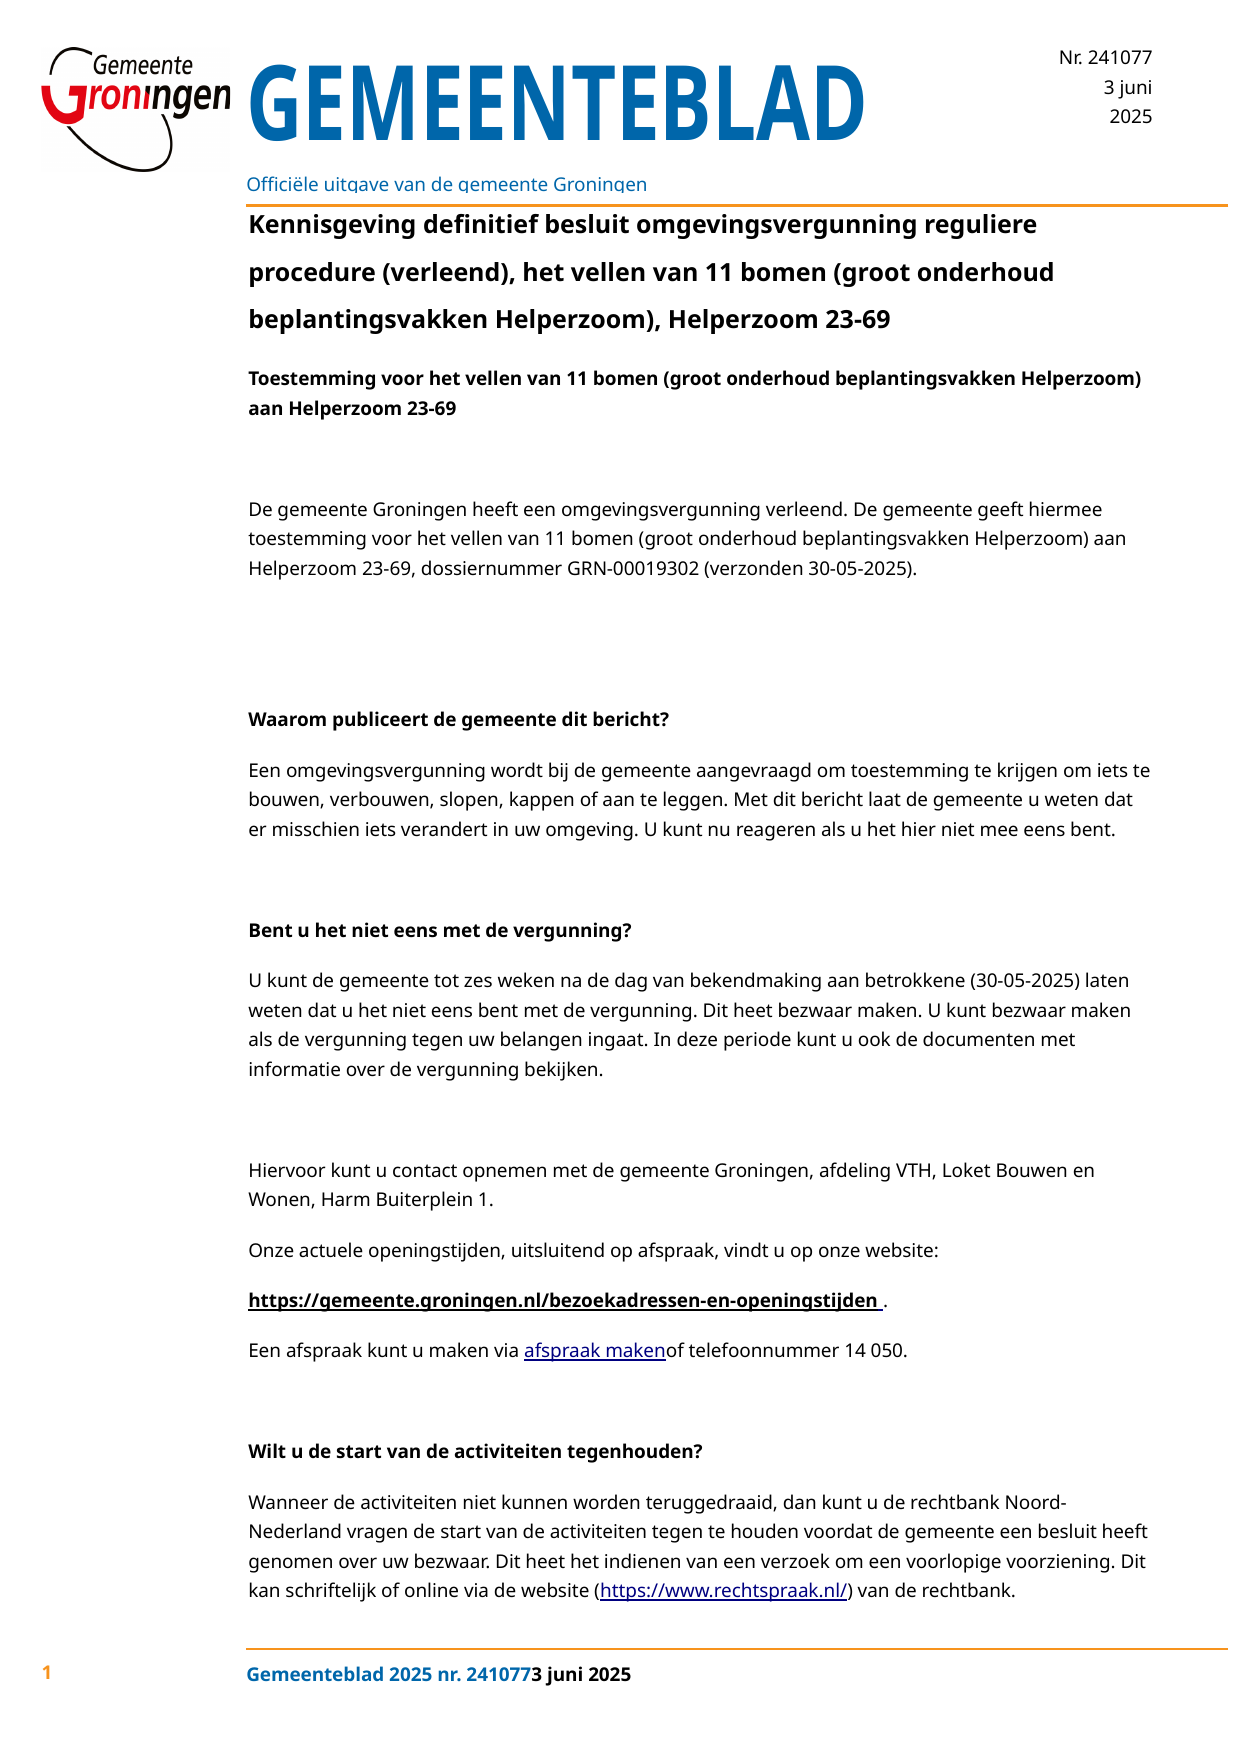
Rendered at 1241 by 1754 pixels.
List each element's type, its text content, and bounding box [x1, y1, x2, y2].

text Wanneer de activiteiten niet kunnen worden teruggedraaid, dan kunt u de rechtbank Noord-Nederland vragen de start van de activiteiten tegen te houden voordat de gemeente een besluit heeft genomen over uw bezwaar. Dit heet het indienen van een verzoek om een voorlopige voorziening. Dit kan schriftelijk of online via de website (https://www.rechtspraak.nl/) van de rechtbank. [248, 1489, 1152, 1603]
text Bent u het niet eens met de vergunning? [248, 917, 1152, 942]
text U kunt de gemeente tot zes weken na de dag van bekendmaking aan betrokkene (30-05-2025) laten weten dat u het niet eens bent met de vergunning. Dit heet bezwaar maken. U kunt bezwaar maken als de vergunning tegen uw belangen ingaat. In deze periode kunt u ook de documenten met informatie over de vergunning bekijken. [248, 967, 1152, 1082]
text De gemeente Groningen heeft een omgevingsvergunning verleend. De gemeente geeft hiermee toestemming voor het vellen van 11 bomen (groot onderhoud beplantingsvakken Helperzoom) aan Helperzoom 23-69, dossiernummer GRN-00019302 (verzonden 30-05-2025). [248, 496, 1152, 581]
text https://gemeente.groningen.nl/bezoekadressen-en-openingstijden . [248, 1287, 1152, 1313]
text Onze actuele openingstijden, uitsluitend op afspraak, vindt u op onze website: [248, 1237, 1152, 1262]
text Hiervoor kunt u contact opnemen met de gemeente Groningen, afdeling VTH, Loket Bouwen en Wonen, Harm Buiterplein 1. [248, 1157, 1152, 1212]
text Een afspraak kunt u maken via afspraak makenof telefoonnummer 14 050. [248, 1338, 1152, 1363]
text Toestemming voor het vellen van 11 bomen (groot onderhoud beplantingsvakken Helperzoom) aan Helperzoom 23-69 [248, 366, 1152, 421]
text Kennisgeving definitief besluit omgevingsvergunning reguliere procedure (verleend), het vellen van 11 bomen (groot onderhoud beplantingsvakken Helperzoom), Helperzoom 23-69 [248, 207, 1152, 336]
text Waarom publiceert de gemeente dit bericht? [248, 706, 1152, 732]
picture [41, 47, 231, 172]
text Wilt u de start van de activiteiten tegenhouden? [248, 1438, 1152, 1464]
text Een omgevingsvergunning wordt bij de gemeente aangevraagd om toestemming te krijgen om iets te bouwen, verbouwen, slopen, kappen of aan te leggen. Met dit bericht laat de gemeente u weten dat er misschien iets verandert in uw omgeving. U kunt nu reageren als u het hier niet mee eens bent. [248, 757, 1152, 842]
